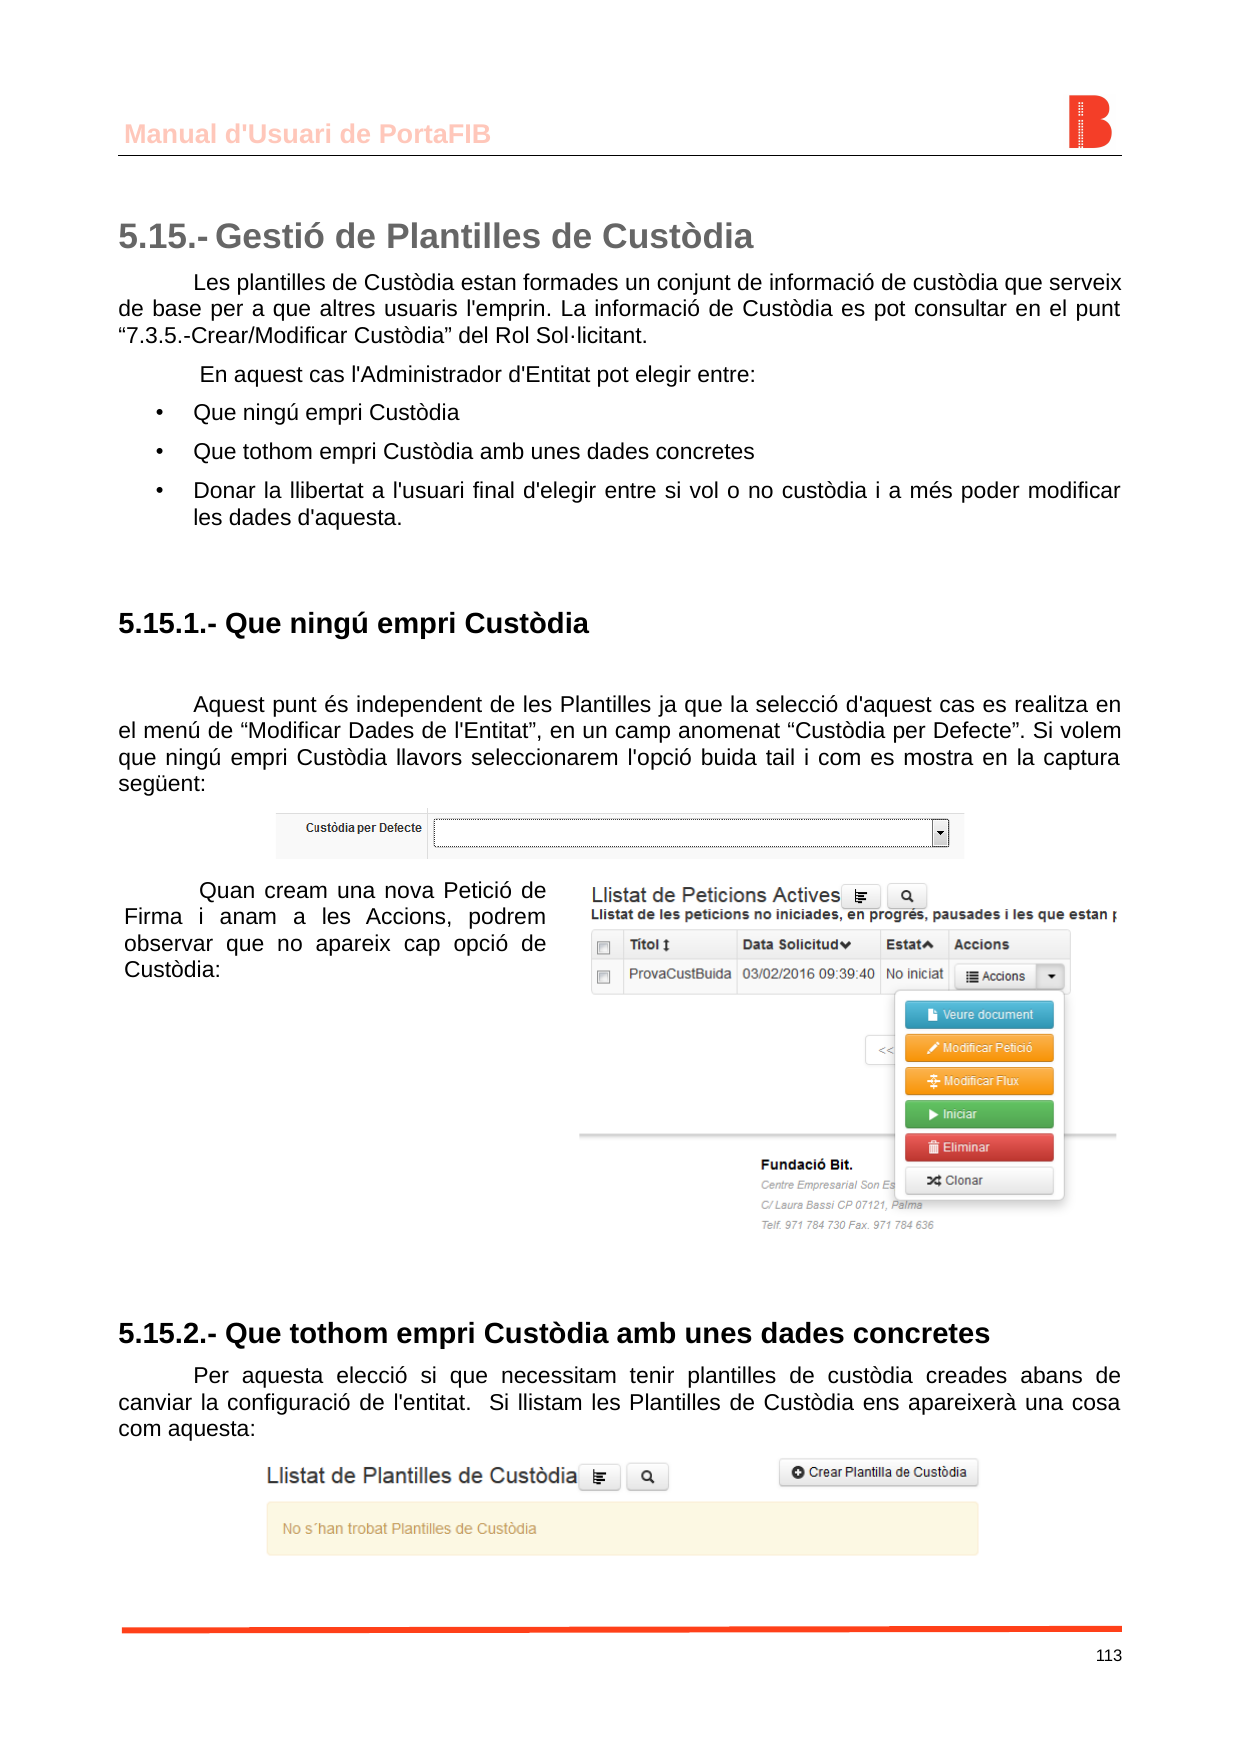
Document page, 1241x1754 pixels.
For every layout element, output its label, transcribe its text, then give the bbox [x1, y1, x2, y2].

list Que ningú empri Custòdia [156, 399, 1122, 426]
picture [1063, 94, 1117, 150]
picture [255, 1453, 986, 1575]
subtitle Que tothom empri Custòdia amb unes dades concretes [118, 1316, 1122, 1350]
picture [275, 808, 965, 859]
text Aquest punt és independent de les Plantilles ja que la selecció d'aquest cas es realitza en el menú de “Modificar Dades de l'Entitat”, en un camp anomenat “Custòdia per Defecte”. Si volem que ningú empri Custòdia llavors seleccionarem l'opció buida tail i com es mostra en la captura següent: [118, 691, 1122, 796]
text En aquest cas l'Administrador d'Entitat pot elegir entre: [118, 361, 1122, 387]
table_header Quan cream una nova Petició de Firma i anam a les Accions, podrem observar que no apareix cap opció de Custòdia: [118, 871, 552, 1252]
picture [579, 876, 1117, 1247]
subtitle Que ningú empri Custòdia [118, 606, 1122, 640]
subtitle Gestió de Plantilles de Custòdia [118, 216, 1122, 256]
text Les plantilles de Custòdia estan formades un conjunt de informació de custòdia que serveix de base per a que altres usuaris l'emprin. La informació de Custòdia es pot consultar en el punt “7.3.5Crear/Modificar Custòdia” del Rol Sol·licitant. [118, 269, 1122, 348]
text Per aquesta elecció si que necessitam tenir plantilles de custòdia creades abans de canviar la configuració de l'entitat. Si llistam les Plantilles de Custòdia ens apareixerà una cosa com aquesta: [118, 1362, 1122, 1441]
table_header [553, 871, 1122, 1252]
list Que tothom empri Custòdia amb unes dades concretes [156, 438, 1122, 464]
list Donar la llibertat a l'usuari final d'elegir entre si vol o no custòdia i a més poder modificar les dades d'aquesta. [156, 477, 1122, 530]
